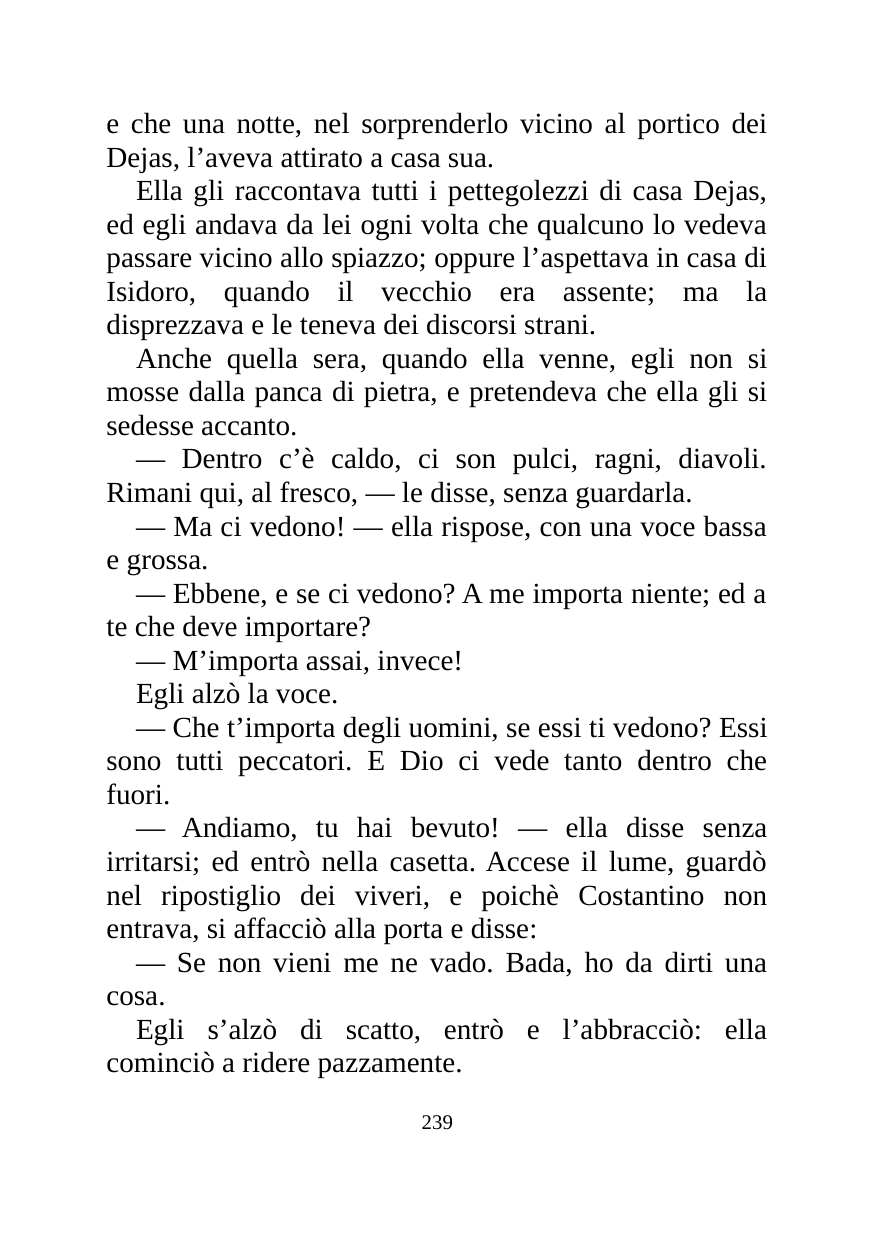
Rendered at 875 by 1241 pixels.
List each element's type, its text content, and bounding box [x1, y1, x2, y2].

text — Ma ci vedono! — ella rispose, con una voce bassa e grossa. [106, 509, 768, 576]
text — Se non vieni me ne vado. Bada, ho da dirti una cosa. [106, 945, 768, 1012]
text — Che t’importa degli uomini, se essi ti vedono? Essi sono tutti peccatori. E Dio ci vede tanto dentro che fuori. [106, 710, 768, 811]
text Ella gli raccontava tutti i pettegolezzi di casa Dejas, ed egli andava da lei ogni volta che qualcuno lo vedeva passare vicino allo spiazzo; oppure l’aspettava in casa di Isidoro, quando il vecchio era assente; ma la disprezzava e le teneva dei discorsi strani. [106, 173, 768, 341]
text e che una notte, nel sorprenderlo vicino al portico dei Dejas, l’aveva attirato a casa sua. [106, 106, 768, 173]
text Anche quella sera, quando ella venne, egli non si mosse dalla panca di pietra, e pretendeva che ella gli si sedesse accanto. [106, 341, 768, 442]
text — Ebbene, e se ci vedono? A me importa niente; ed a te che deve importare? [106, 576, 768, 643]
text — M’importa assai, invece! [106, 643, 768, 676]
text Egli alzò la voce. [106, 676, 768, 710]
text Egli s’alzò di scatto, entrò e l’abbracciò: ella cominciò a ridere pazzamente. [106, 1012, 768, 1079]
text — Andiamo, tu hai bevuto! — ella disse senza irritarsi; ed entrò nella casetta. Accese il lume, guardò nel ripostiglio dei viveri, e poichè Costantino non entrava, si affacciò alla porta e disse: [106, 811, 768, 945]
text — Dentro c’è caldo, ci son pulci, ragni, diavoli. Rimani qui, al fresco, — le disse, senza guardarla. [106, 442, 768, 509]
